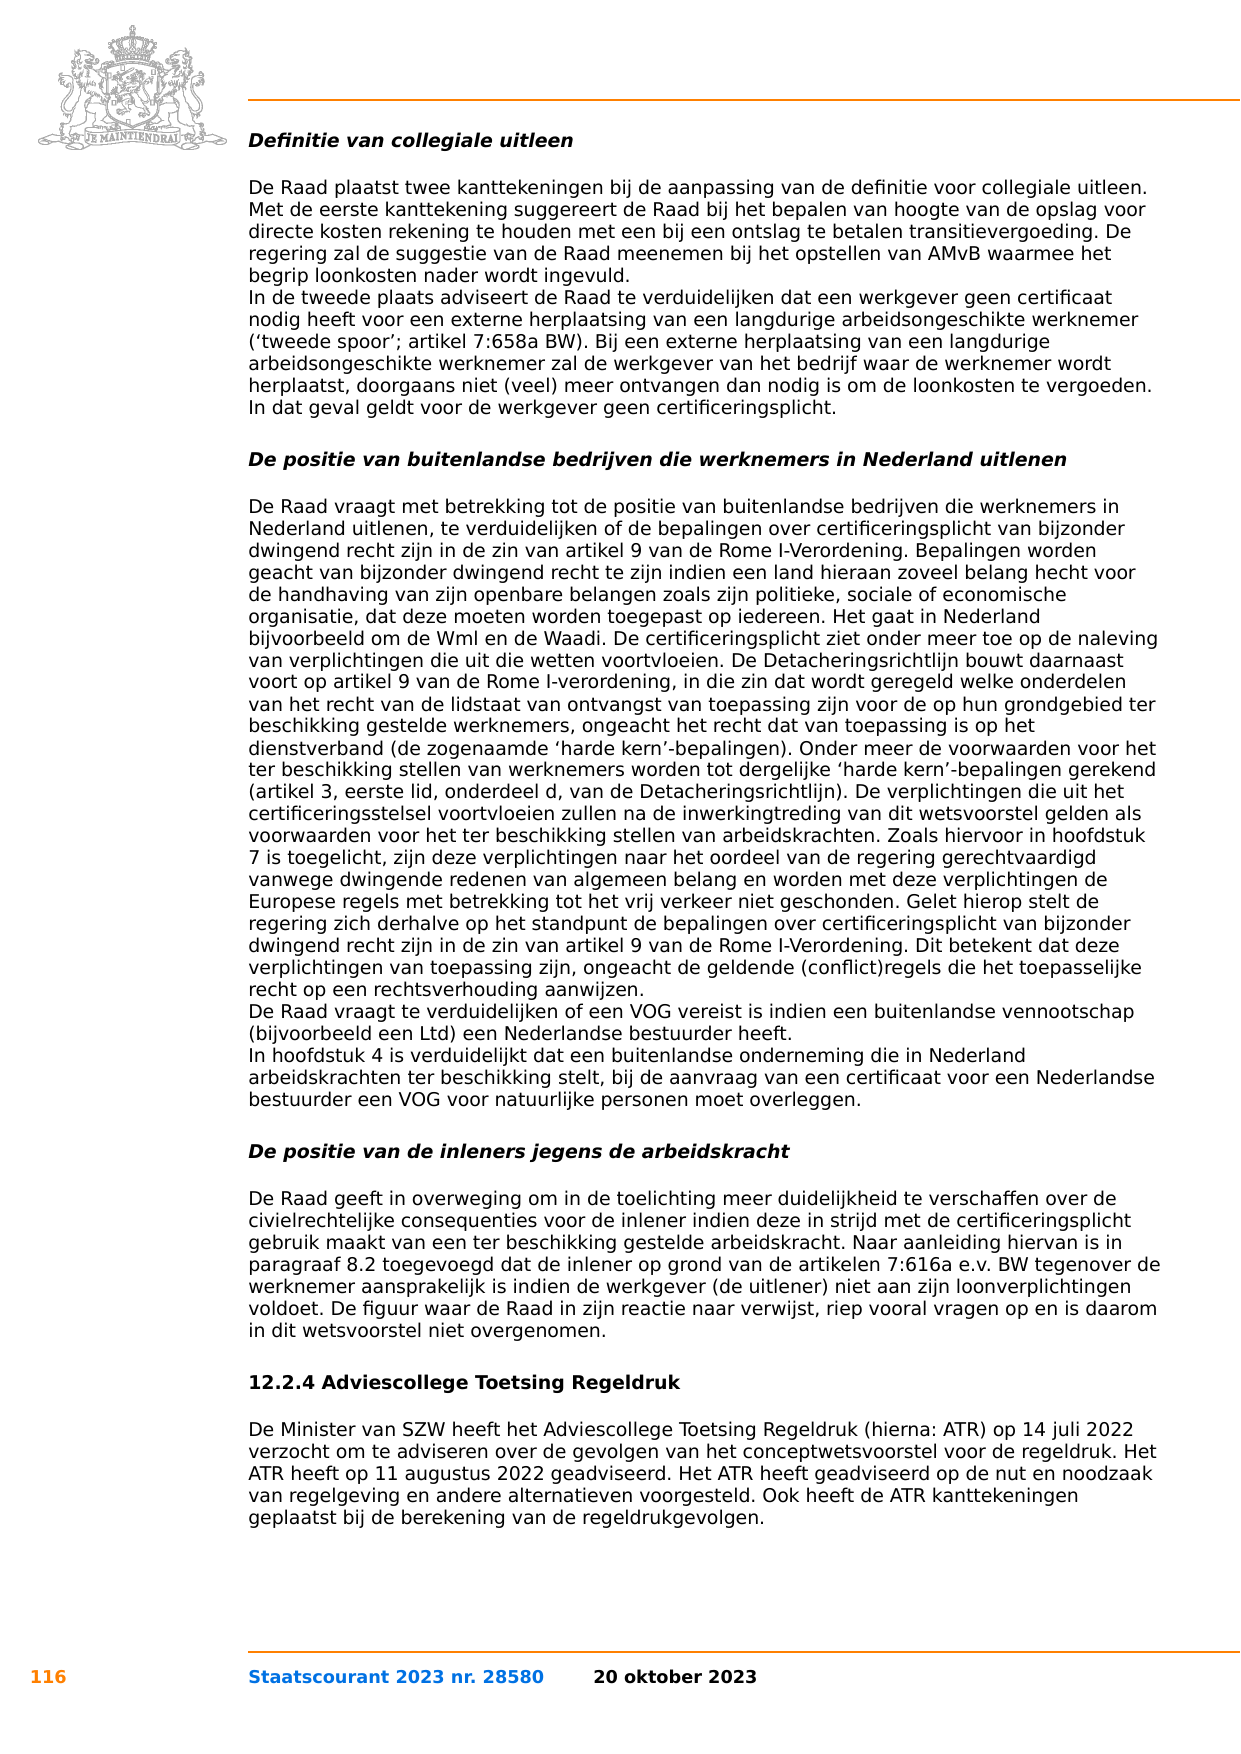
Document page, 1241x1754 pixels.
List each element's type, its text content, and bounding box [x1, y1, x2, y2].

text In de tweede plaats adviseert de Raad te verduidelijken dat een werkgever geen certificaat nodig heeft voor een externe herplaatsing van een langdurige arbeidsongeschikte werknemer (‘tweede spoor’; artikel 7:658a BW). Bij een externe herplaatsing van een langdurige arbeidsongeschikte werknemer zal de werkgever van het bedrijf waar de werknemer wordt herplaatst, doorgaans niet (veel) meer ontvangen dan nodig is om de loonkosten te vergoeden. In dat geval geldt voor de werkgever geen certificeringsplicht. [248, 287, 1163, 419]
text De Raad vraagt te verduidelijken of een VOG vereist is indien een buitenlandse vennootschap (bijvoorbeeld een Ltd) een Nederlandse bestuurder heeft. [248, 1001, 1163, 1045]
text De Raad plaatst twee kanttekeningen bij de aanpassing van de definitie voor collegiale uitleen. Met de eerste kanttekening suggereert de Raad bij het bepalen van hoogte van de opslag voor directe kosten rekening te houden met een bij een ontslag te betalen transitievergoeding. De regering zal de suggestie van de Raad meenemen bij het opstellen van AMvB waarmee het begrip loonkosten nader wordt ingevuld. [248, 177, 1163, 287]
text In hoofdstuk 4 is verduidelijkt dat een buitenlandse onderneming die in Nederland arbeidskrachten ter beschikking stelt, bij de aanvraag van een certificaat voor een Nederlandse bestuurder een VOG voor natuurlijke personen moet overleggen. [248, 1045, 1163, 1111]
subtitle Definitie van collegiale uitleen [248, 130, 1163, 152]
text De Minister van SZW heeft het Adviescollege Toetsing Regeldruk (hierna: ATR) op 14 juli 2022 verzocht om te adviseren over de gevolgen van het conceptwetsvoorstel voor de regeldruk. Het ATR heeft op 11 augustus 2022 geadviseerd. Het ATR heeft geadviseerd op de nut en noodzaak van regelgeving en andere alternatieven voorgesteld. Ook heeft de ATR kanttekeningen geplaatst bij de berekening van de regeldrukgevolgen. [248, 1419, 1163, 1529]
subtitle 12.2.4 Adviescollege Toetsing Regeldruk [248, 1372, 1163, 1394]
subtitle De positie van de inleners jegens de arbeidskracht [248, 1141, 1163, 1163]
subtitle De positie van buitenlandse bedrijven die werknemers in Nederland uitlenen [248, 449, 1163, 471]
text De Raad geeft in overweging om in de toelichting meer duidelijkheid te verschaffen over de civielrechtelijke consequenties voor de inlener indien deze in strijd met de certificeringsplicht gebruik maakt van een ter beschikking gestelde arbeidskracht. Naar aanleiding hiervan is in paragraaf 8.2 toegevoegd dat de inlener op grond van de artikelen 7:616a e.v. BW tegenover de werknemer aansprakelijk is indien de werkgever (de uitlener) niet aan zijn loonverplichtingen voldoet. De figuur waar de Raad in zijn reactie naar verwijst, riep vooral vragen op en is daarom in dit wetsvoorstel niet overgenomen. [248, 1188, 1163, 1342]
picture [38, 25, 227, 150]
text De Raad vraagt met betrekking tot de positie van buitenlandse bedrijven die werknemers in Nederland uitlenen, te verduidelijken of de bepalingen over certificeringsplicht van bijzonder dwingend recht zijn in de zin van artikel 9 van de Rome I-Verordening. Bepalingen worden geacht van bijzonder dwingend recht te zijn indien een land hieraan zoveel belang hecht voor de handhaving van zijn openbare belangen zoals zijn politieke, sociale of economische organisatie, dat deze moeten worden toegepast op iedereen. Het gaat in Nederland bijvoorbeeld om de Wml en de Waadi. De certificeringsplicht ziet onder meer toe op de naleving van verplichtingen die uit die wetten voortvloeien. De Detacheringsrichtlijn bouwt daarnaast voort op artikel 9 van de Rome I-verordening, in die zin dat wordt geregeld welke onderdelen van het recht van de lidstaat van ontvangst van toepassing zijn voor de op hun grondgebied ter beschikking gestelde werknemers, ongeacht het recht dat van toepassing is op het dienstverband (de zogenaamde ‘harde kern’-bepalingen). Onder meer de voorwaarden voor het ter beschikking stellen van werknemers worden tot dergelijke ‘harde kern’-bepalingen gerekend (artikel 3, eerste lid, onderdeel d, van de Detacheringsrichtlijn). De verplichtingen die uit het certificeringsstelsel voortvloeien zullen na de inwerkingtreding van dit wetsvoorstel gelden als voorwaarden voor het ter beschikking stellen van arbeidskrachten. Zoals hiervoor in hoofdstuk 7 is toegelicht, zijn deze verplichtingen naar het oordeel van de regering gerechtvaardigd vanwege dwingende redenen van algemeen belang en worden met deze verplichtingen de Europese regels met betrekking tot het vrij verkeer niet geschonden. Gelet hierop stelt de regering zich derhalve op het standpunt de bepalingen over certificeringsplicht van bijzonder dwingend recht zijn in de zin van artikel 9 van de Rome I-Verordening. Dit betekent dat deze verplichtingen van toepassing zijn, ongeacht de geldende (conflict)regels die het toepasselijke recht op een rechtsverhouding aanwijzen. [248, 496, 1163, 1001]
